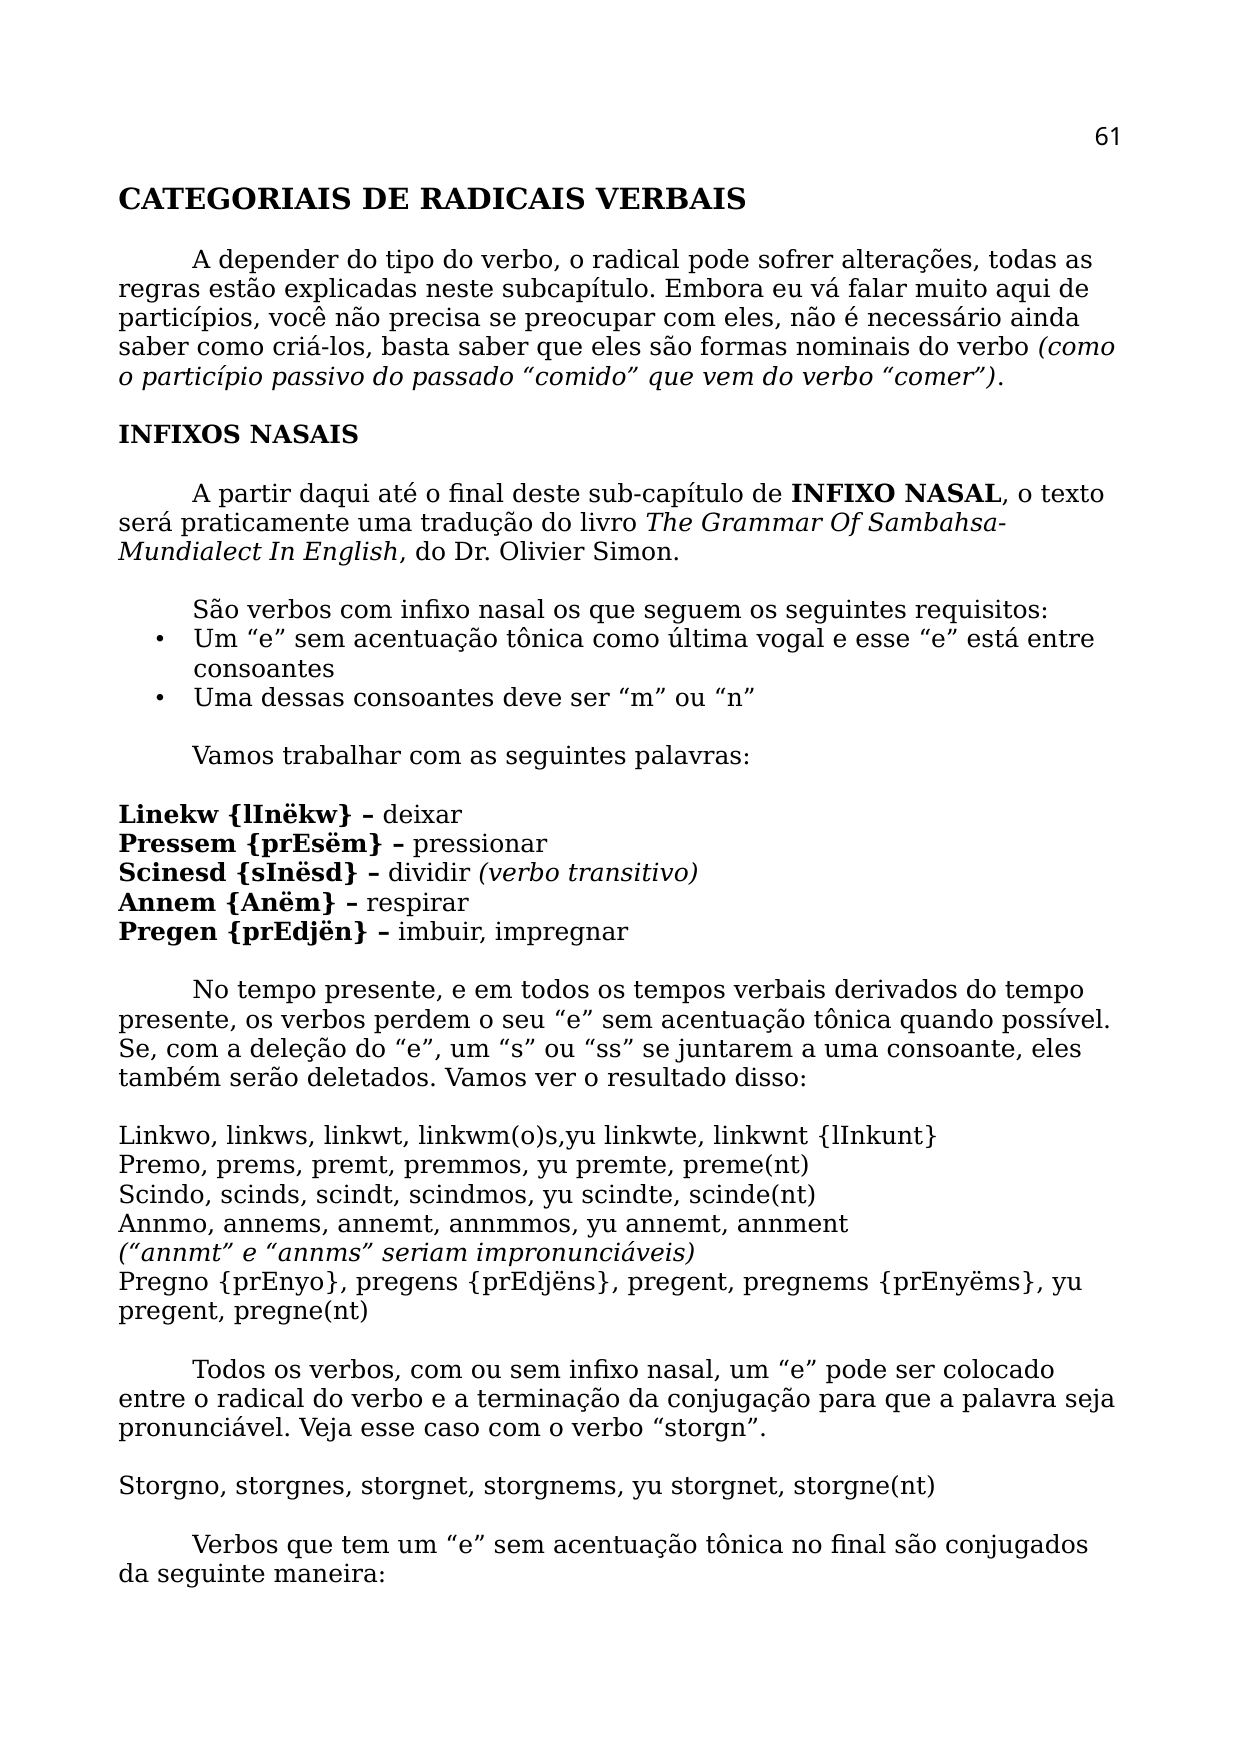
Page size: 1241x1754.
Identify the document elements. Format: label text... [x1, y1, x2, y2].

list Um “e” sem acentuação tônica como última vogal e esse “e” está entre consoantes [156, 625, 1123, 683]
text Vamos trabalhar com as seguintes palavras: [118, 741, 1123, 771]
text Pregno {prEnyo}, pregens {prEdjëns}, pregent, pregnems {prEnyëms}, yu pregent, pregne(nt) [118, 1267, 1123, 1326]
text A partir daqui até o final deste sub-capítulo de INFIXO NASAL, o texto será praticamente uma tradução do livro The Grammar Of Sambahsa-Mundialect In English, do Dr. Olivier Simon. [118, 479, 1123, 566]
text Todos os verbos, com ou sem infixo nasal, um “e” pode ser colocado entre o radical do verbo e a terminação da conjugação para que a palavra seja pronunciável. Veja esse caso com o verbo “storgn”. [118, 1355, 1123, 1442]
text A depender do tipo do verbo, o radical pode sofrer alterações, todas as regras estão explicadas neste subcapítulo. Embora eu vá falar muito aqui de particípios, você não precisa se preocupar com eles, não é necessário ainda saber como criá-los, basta saber que eles são formas nominais do verbo (como o particípio passivo do passado “comido” que vem do verbo “comer”). [118, 245, 1123, 391]
text Annmo, annems, annemt, annmmos, yu annemt, annment [118, 1209, 1123, 1238]
text Storgno, storgnes, storgnet, storgnems, yu storgnet, storgne(nt) [118, 1472, 1123, 1501]
text Scindo, scinds, scindt, scindmos, yu scindte, scinde(nt) [118, 1180, 1123, 1209]
list Uma dessas consoantes deve ser “m” ou “n” [156, 683, 1123, 712]
text No tempo presente, e em todos os tempos verbais derivados do tempo presente, os verbos perdem o seu “e” sem acentuação tônica quando possível. Se, com a deleção do “e”, um “s” ou “ss” se juntarem a uma consoante, eles também serão deletados. Vamos ver o resultado disso: [118, 976, 1123, 1092]
text Annem {Anëm} – respirar [118, 888, 1123, 917]
subtitle INFIXOS NASAIS [118, 420, 1123, 449]
text Pregen {prEdjën} – imbuir, impregnar [118, 917, 1123, 947]
text Verbos que tem um “e” sem acentuação tônica no final são conjugados da seguinte maneira: [118, 1530, 1123, 1588]
text (“annmt” e “annms” seriam impronunciáveis) [118, 1238, 1123, 1267]
text Linekw {lInëkw} – deixar [118, 800, 1123, 829]
text Premo, prems, premt, premmos, yu premte, preme(nt) [118, 1151, 1123, 1180]
text Linkwo, linkws, linkwt, linkwm(o)s,yu linkwte, linkwnt {lInkunt} [118, 1122, 1123, 1151]
subtitle CATEGORIAIS DE RADICAIS VERBAIS [118, 182, 1123, 216]
text Scinesd {sInësd} – dividir (verbo transitivo) [118, 858, 1123, 888]
text Pressem {prEsëm} – pressionar [118, 829, 1123, 858]
text São verbos com infixo nasal os que seguem os seguintes requisitos: [118, 596, 1123, 625]
